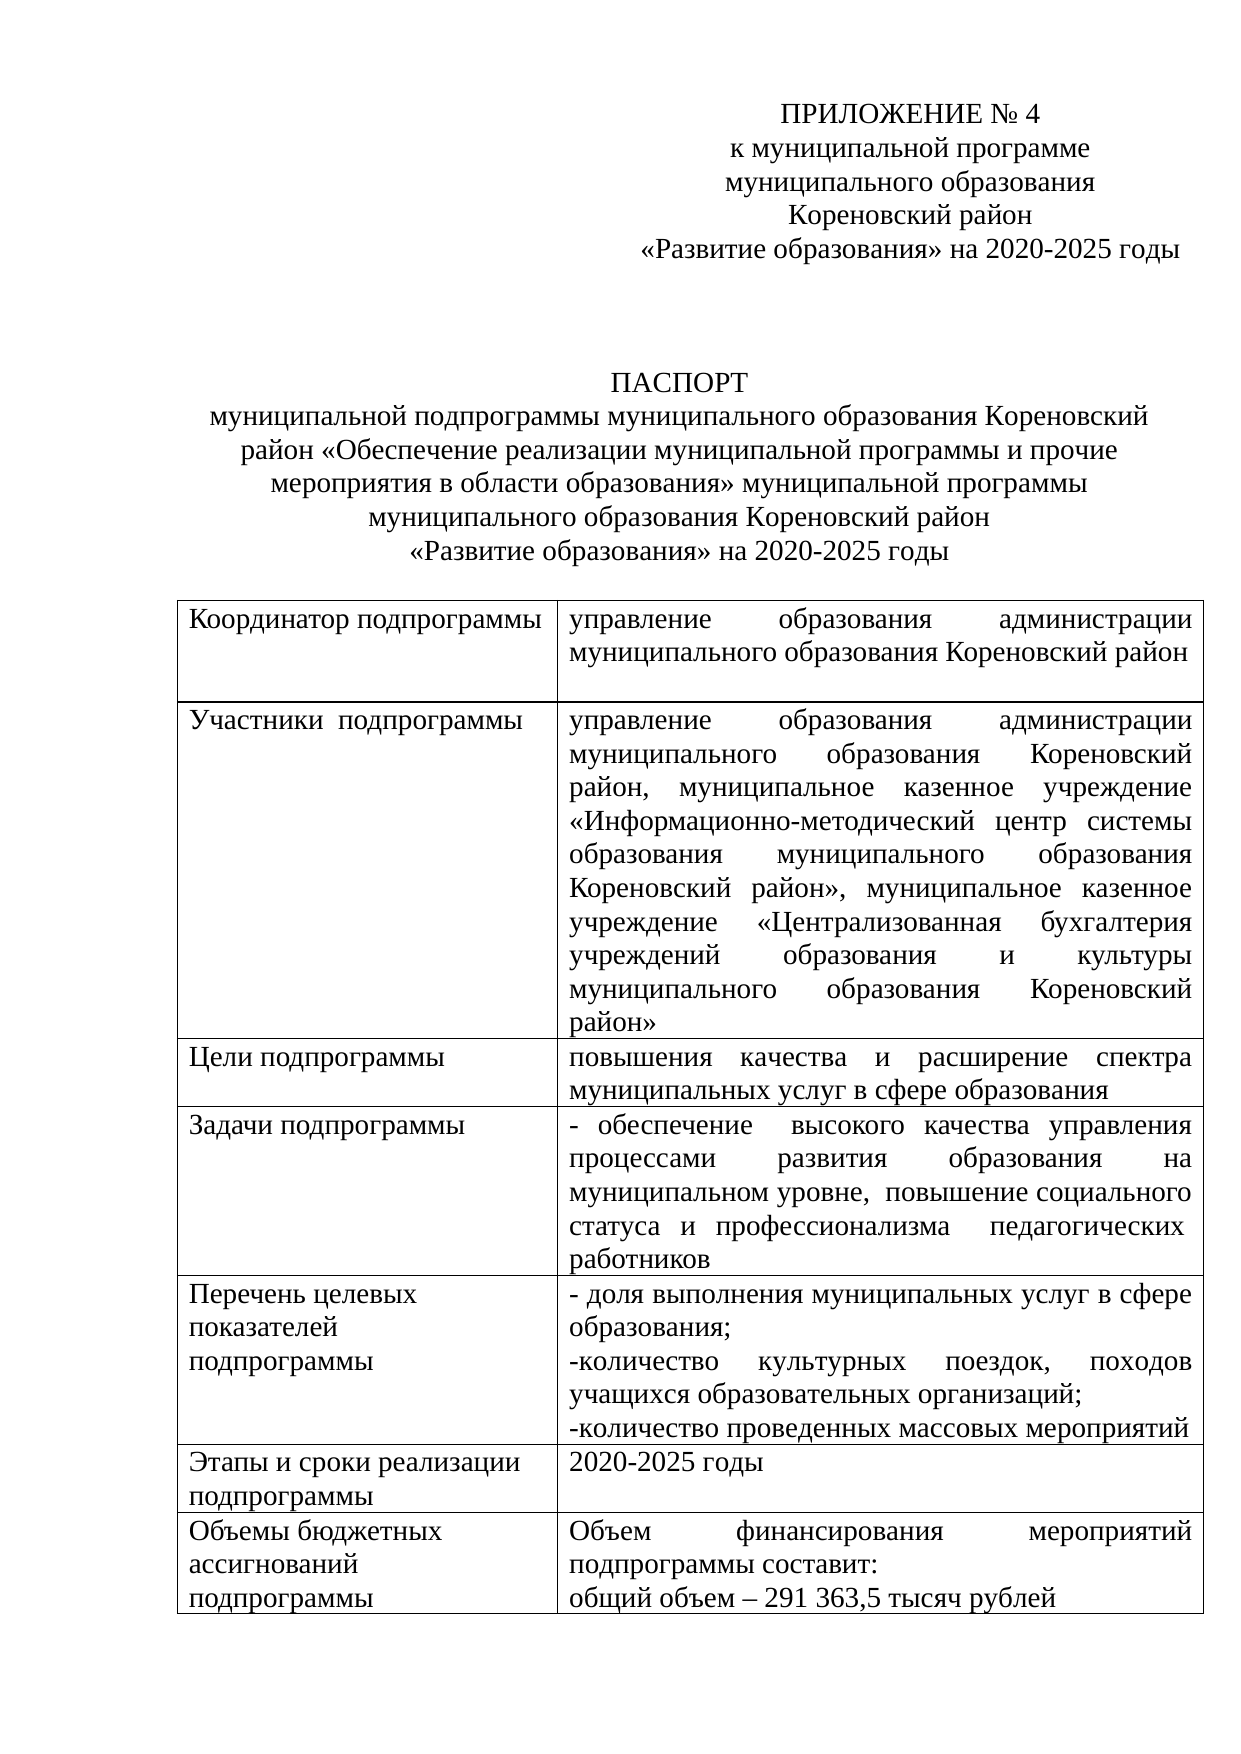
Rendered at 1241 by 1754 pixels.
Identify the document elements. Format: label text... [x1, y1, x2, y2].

table_header Координатор подпрограммы [178, 601, 557, 701]
table_header ПРИЛОЖЕНИЕ № 4 к муниципальной программе муниципального образования Кореновский район «Развитие образования» на 2020-2025 годы [617, 97, 1204, 264]
text муниципальной подпрограммы муниципального образования Кореновский район «Обеспечение реализации муниципальной программы и прочие мероприятия в области образования» муниципальной программы муниципального образования Кореновский район [177, 398, 1181, 533]
table_cell Участники подпрограммы [178, 703, 557, 1038]
table_cell Цели подпрограммы [178, 1039, 557, 1106]
table_cell 2020-2025 годы [558, 1445, 1203, 1512]
table_cell Этапы и сроки реализации подпрограммы [178, 1445, 557, 1512]
table_cell управление образования администрации муниципального образования Кореновский район, муниципальное казенное учреждение «Информационно-методический центр системы образования муниципального образования Кореновский район», муниципальное казенное учреждение «Централизованная бухгалтерия учреждений образования и культуры муниципального образования Кореновский район» [558, 703, 1203, 1038]
table_cell повышения качества и расширение спектра муниципальных услуг в сфере образования [558, 1039, 1203, 1106]
table_header управление образования администрации муниципального образования Кореновский район [558, 601, 1203, 701]
text ПАСПОРТ [177, 365, 1181, 398]
table_cell Перечень целевых показателей подпрограммы [178, 1276, 557, 1443]
text «Развитие образования» на 2020-2025 годы [177, 533, 1181, 566]
table_cell - обеспечение высокого качества управления процессами развития образования на муниципальном уровне, повышение социального статуса и профессионализма педагогических работников [558, 1107, 1203, 1275]
table_cell Задачи подпрограммы [178, 1107, 557, 1275]
table_cell Объемы бюджетных ассигнований подпрограммы [178, 1513, 557, 1613]
table_header [177, 97, 617, 264]
table_cell Объем финансирования мероприятий подпрограммы составит: общий объем – 291 363,5 тысяч рублей [558, 1513, 1203, 1613]
table_cell - доля выполнения муниципальных услуг в сфере образования; -количество культурных поездок, походов учащихся образовательных организаций; -количество проведенных массовых мероприятий [558, 1276, 1203, 1443]
